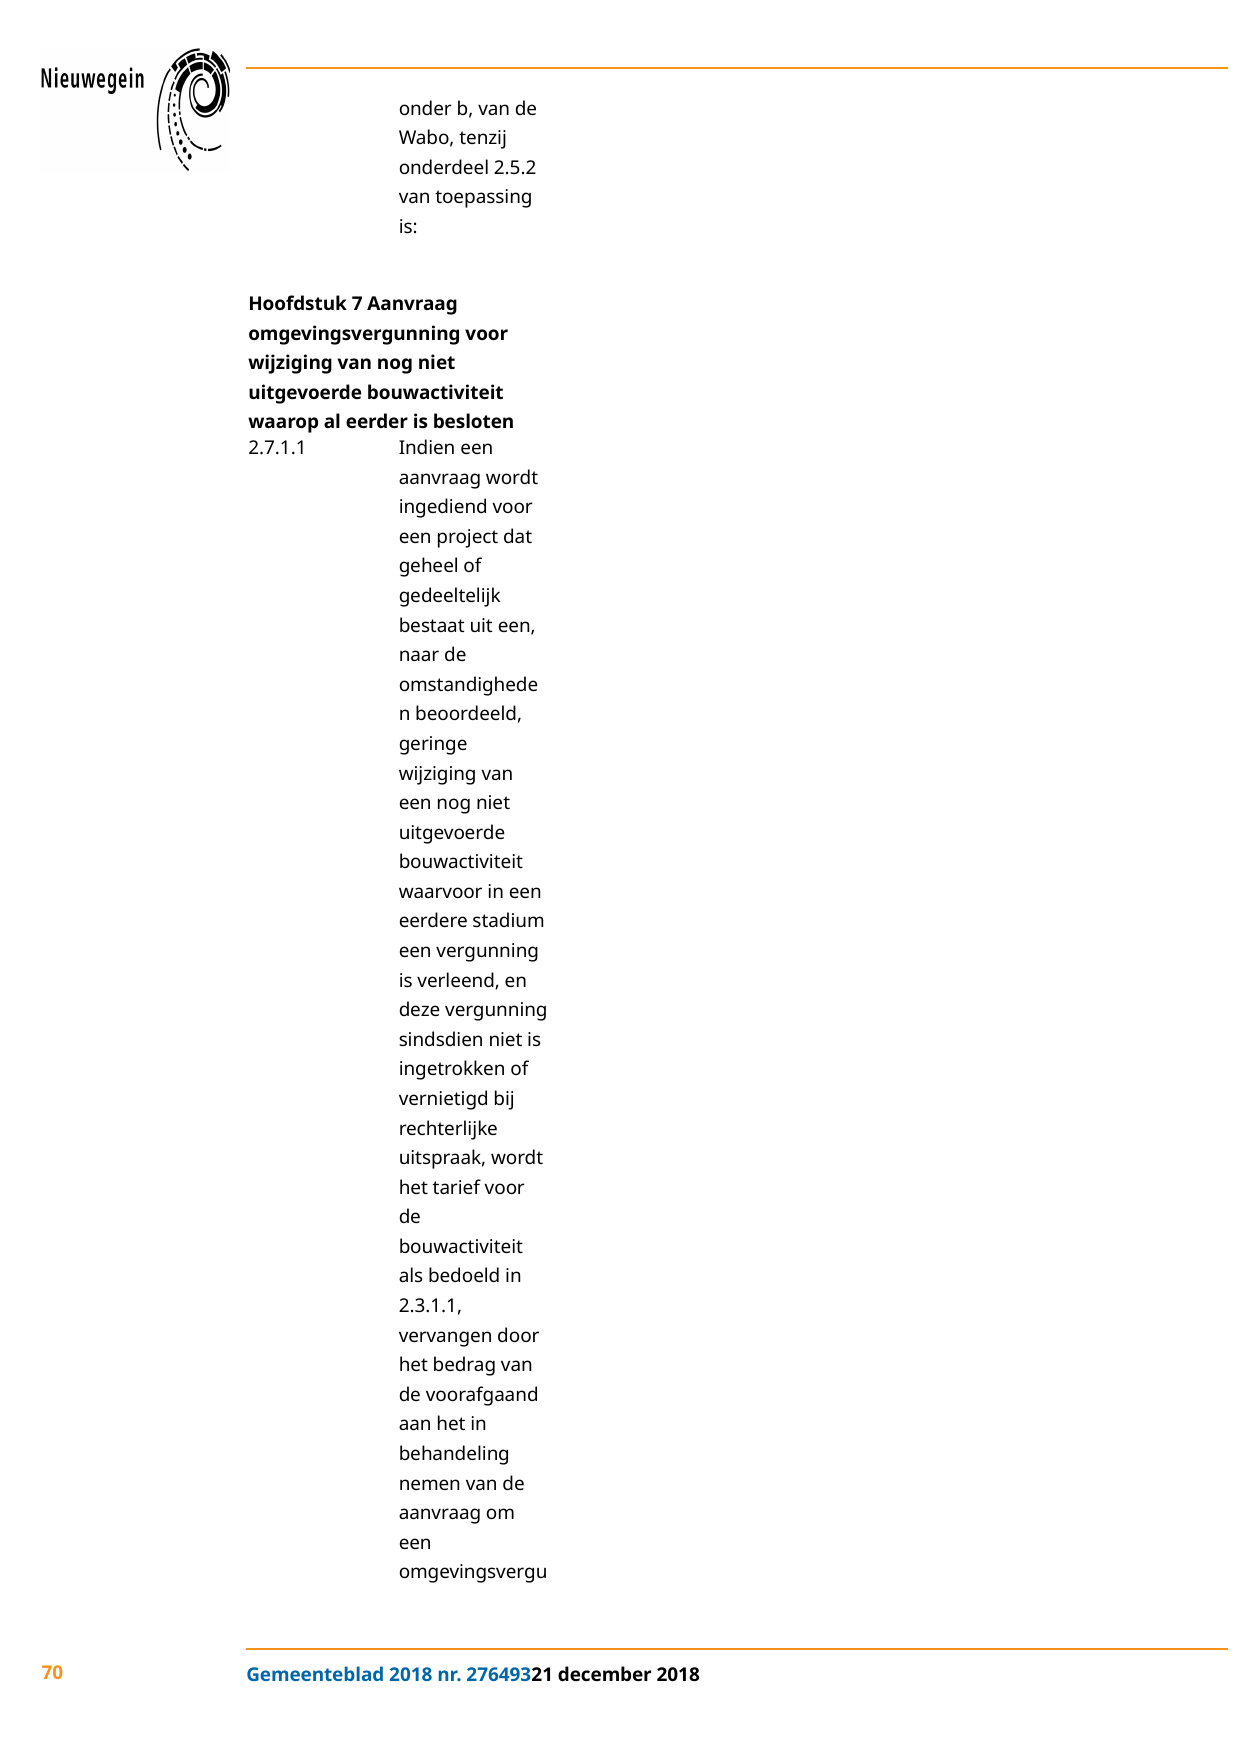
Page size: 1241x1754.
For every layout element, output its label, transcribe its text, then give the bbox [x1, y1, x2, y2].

table_cell [399, 265, 549, 290]
table_cell [549, 434, 700, 1584]
table_cell 2.7.1.1 [248, 434, 398, 1584]
table_cell [549, 95, 700, 239]
table_cell Hoofdstuk 7 Aanvraag omgevingsvergunning voor wijziging van nog niet uitgevoerde bouwactiviteit waarop al eerder is besloten [248, 290, 549, 434]
table_cell [549, 265, 700, 290]
table_cell [248, 239, 398, 264]
picture [41, 47, 231, 172]
table_cell [549, 239, 700, 264]
table_cell [248, 95, 398, 239]
table_cell [549, 290, 700, 434]
table_cell onder b, van de Wabo, tenzij onderdeel 2.5.2 van toepassing is: [399, 95, 549, 239]
table_cell [248, 265, 398, 290]
table_cell [399, 239, 549, 264]
table_cell Indien een aanvraag wordt ingediend voor een project dat geheel of gedeeltelijk bestaat uit een, naar de omstandigheden beoordeeld, geringe wijziging van een nog niet uitgevoerde bouwactiviteit waarvoor in een eerdere stadium een vergunning is verleend, en deze vergunning sindsdien niet is ingetrokken of vernietigd bij rechterlijke uitspraak, wordt het tarief voor de bouwactiviteit als bedoeld in 2.3.1.1, vervangen door het bedrag van de voorafgaand aan het in behandeling nemen van de aanvraag om een omgevingsvergu [399, 434, 549, 1584]
